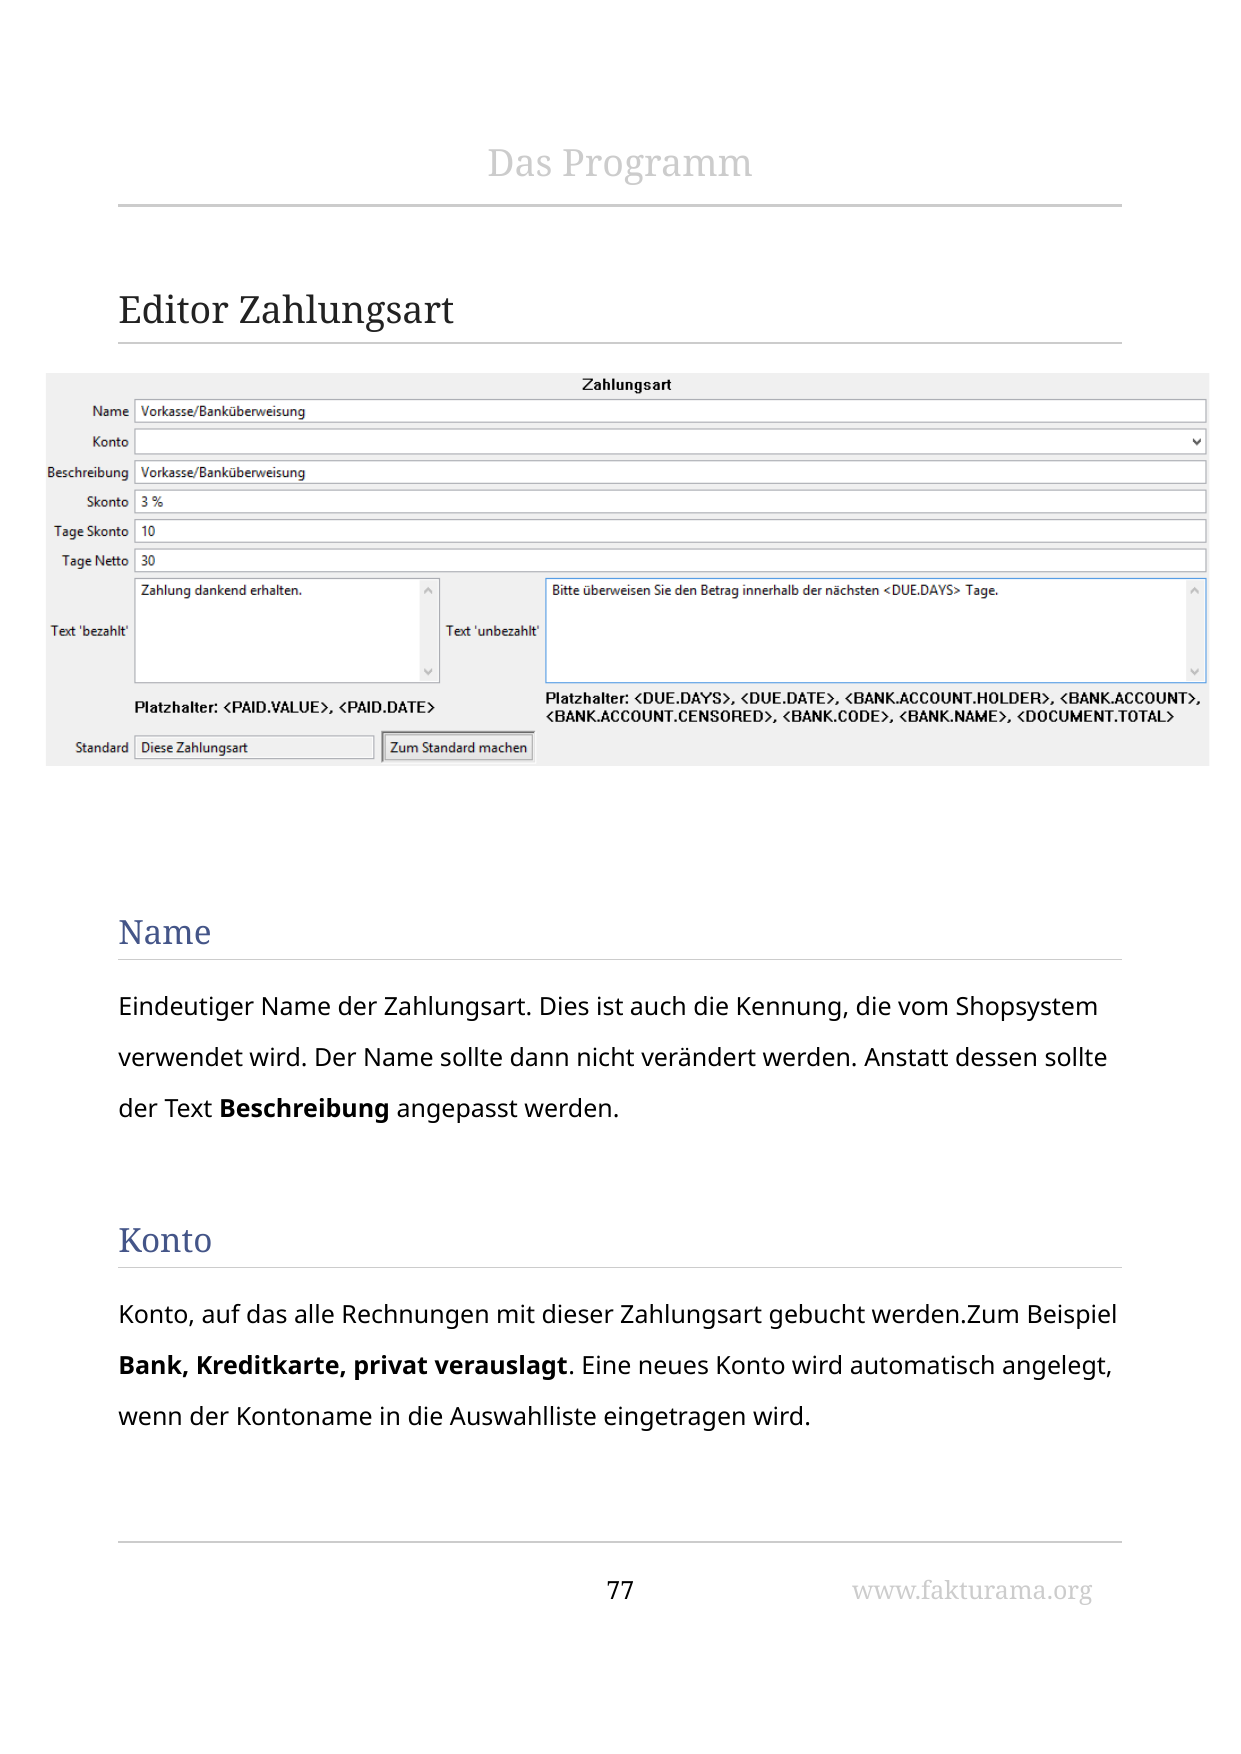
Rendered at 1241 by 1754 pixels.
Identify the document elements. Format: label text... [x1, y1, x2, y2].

subtitle Editor Zahlungsart [118, 283, 1122, 342]
text Konto, auf das alle Rechnungen mit dieser Zahlungsart gebucht werden.Zum Beispiel Bank, Kreditkarte, privat verauslagt. Eine neues Konto wird automatisch angelegt, wenn der Kontoname in die Auswahlliste eingetragen wird. [118, 1296, 1122, 1432]
picture [45, 373, 1210, 766]
subtitle Konto [118, 1217, 1122, 1267]
text Eindeutiger Name der Zahlungsart. Dies ist auch die Kennung, die vom Shopsystem verwendet wird. Der Name sollte dann nicht verändert werden. Anstatt dessen sollte der Text Beschreibung angepasst werden. [118, 988, 1122, 1125]
subtitle Name [118, 909, 1122, 959]
